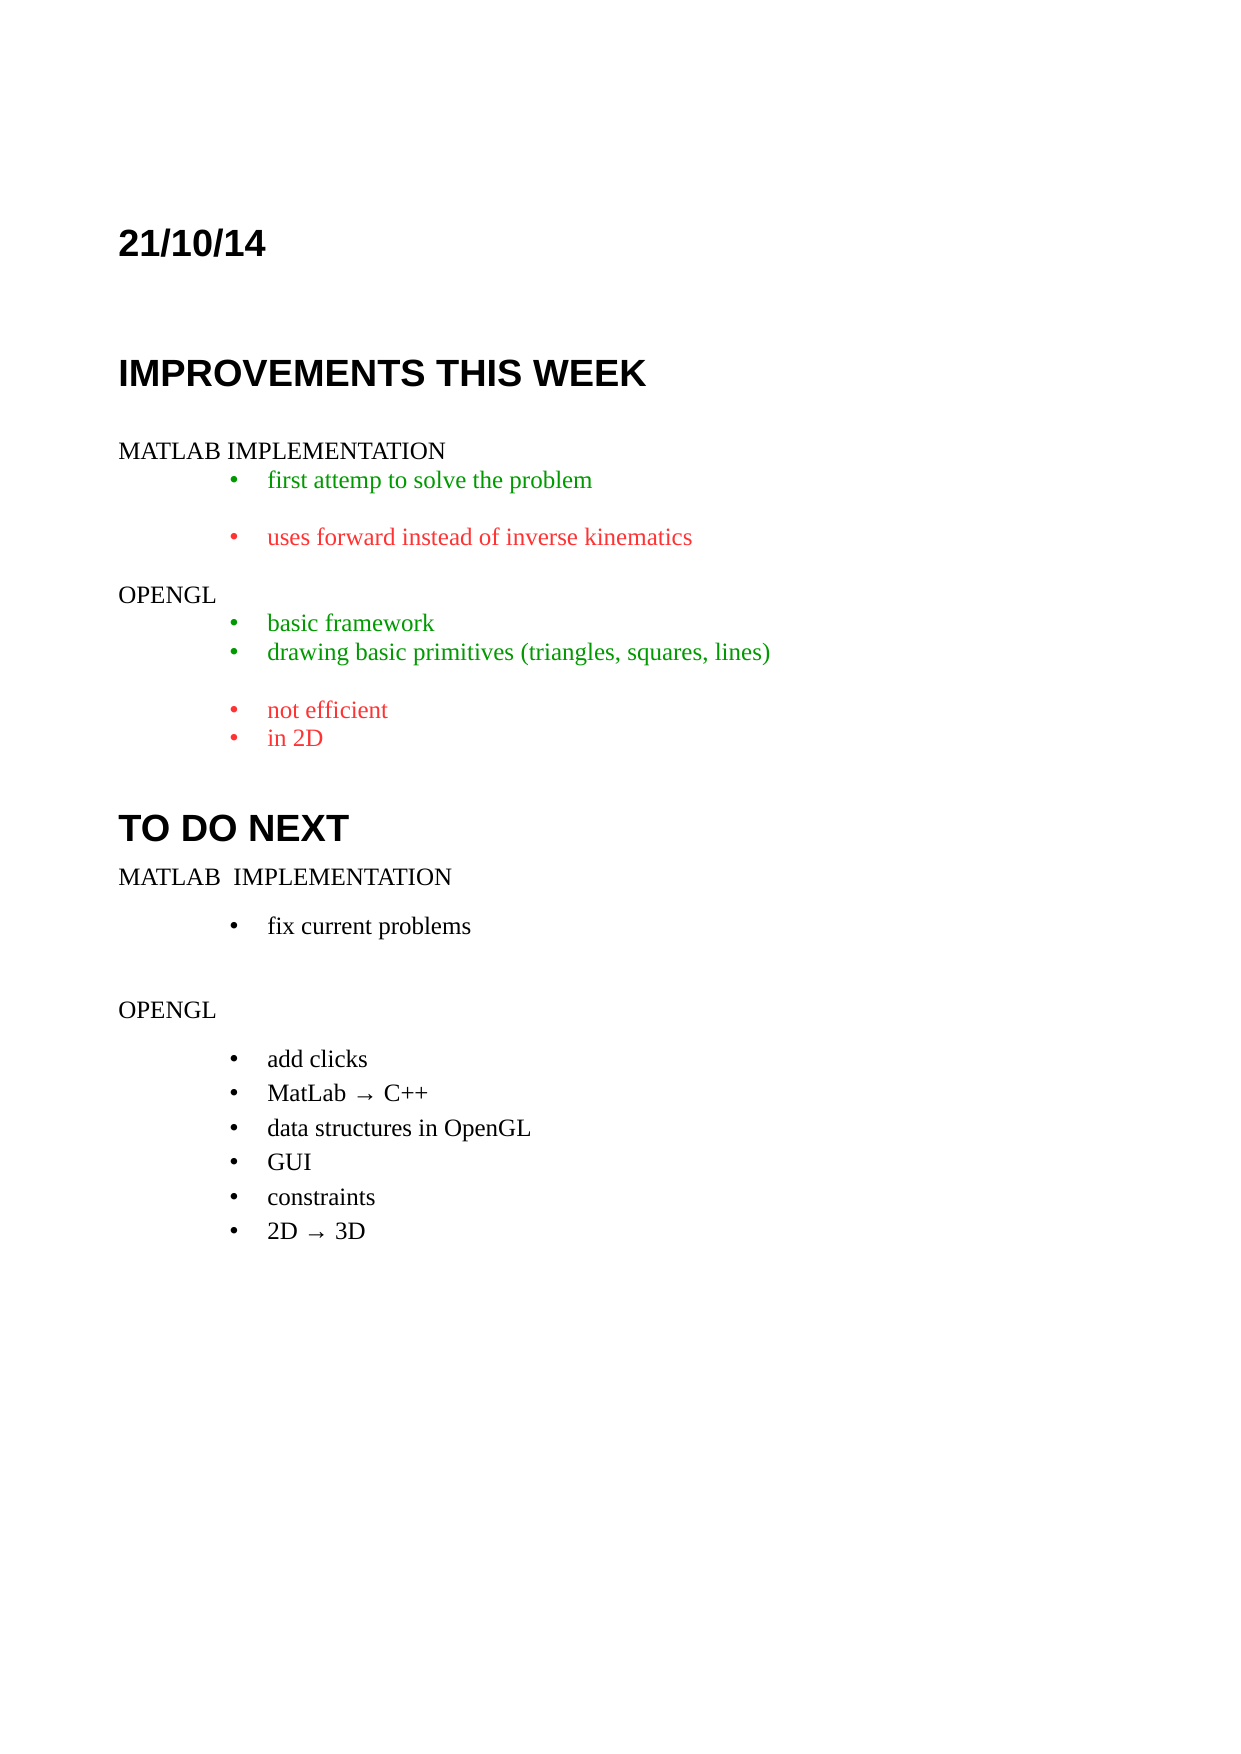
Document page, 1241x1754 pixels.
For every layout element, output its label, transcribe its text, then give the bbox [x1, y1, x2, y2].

text OPENGL [118, 580, 1122, 608]
list 2D → 3D [229, 1216, 1122, 1245]
list drawing basic primitives (triangles, squares, lines) [229, 637, 1122, 666]
subtitle TO DO NEXT [118, 806, 1122, 850]
subtitle 21/10/14 [118, 221, 1122, 264]
subtitle IMPROVEMENTS THIS WEEK [118, 351, 1122, 395]
list in 2D [229, 723, 1122, 752]
list MatLab → C++ [229, 1078, 1122, 1107]
text MATLAB IMPLEMENTATION [118, 436, 1122, 465]
list basic framework [229, 608, 1122, 637]
list not efficient [229, 695, 1122, 723]
list add clicks [229, 1044, 1122, 1073]
text MATLAB IMPLEMENTATION [118, 862, 1122, 891]
text OPENGL [118, 995, 1122, 1023]
list fix current problems [229, 911, 1122, 974]
list uses forward instead of inverse kinematics [229, 522, 1122, 551]
list first attemp to solve the problem [229, 465, 1122, 493]
list constraints [229, 1182, 1122, 1211]
list data structures in OpenGL [229, 1113, 1122, 1142]
list GUI [229, 1147, 1122, 1176]
